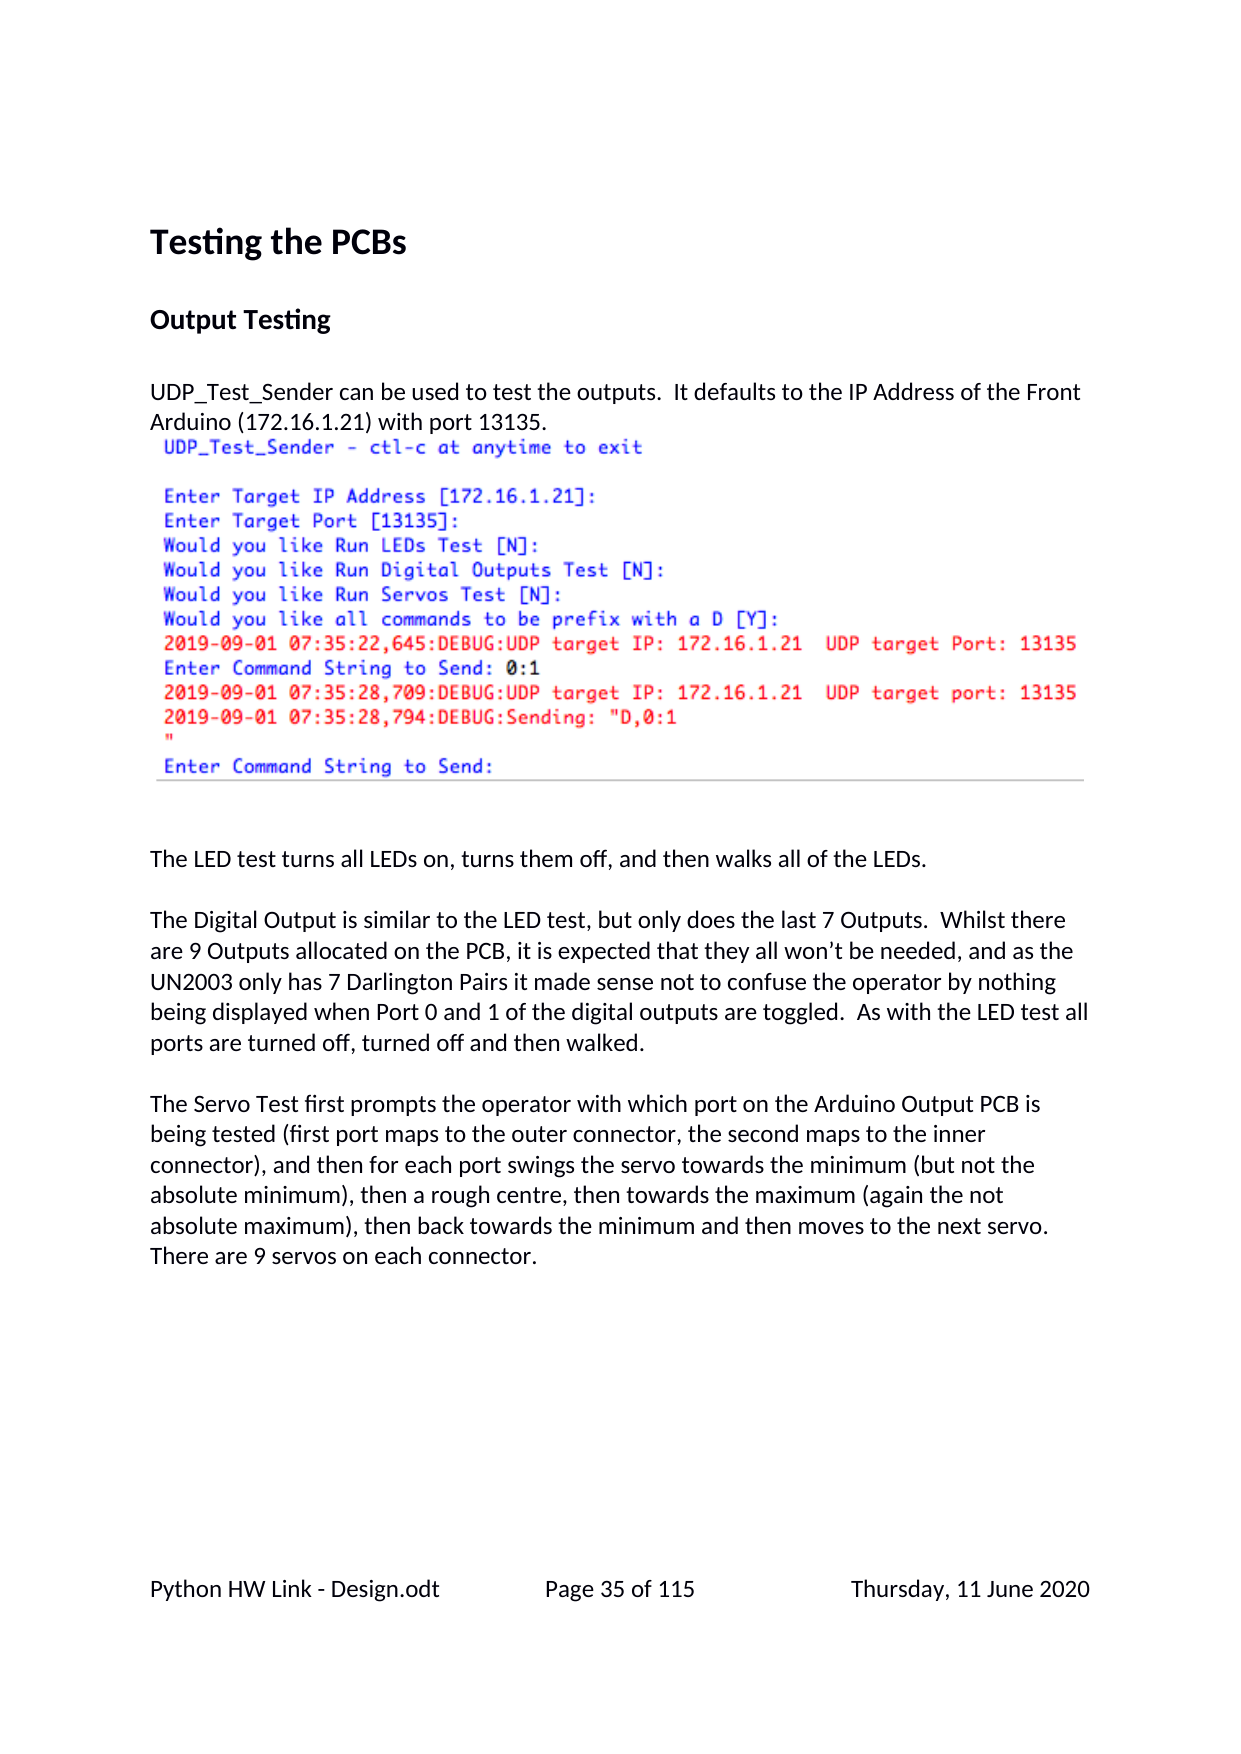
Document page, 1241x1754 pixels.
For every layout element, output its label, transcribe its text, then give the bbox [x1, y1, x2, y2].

text UDP_Test_Sender can be used to test the outputs. It defaults to the IP Address of the Front Arduino (172.16.1.21) with port 13135. [150, 376, 1090, 437]
subtitle Output Testing [150, 301, 1090, 337]
picture [156, 436, 1084, 783]
subtitle Testing the PCBs [150, 218, 1090, 264]
text The LED test turns all LEDs on, turns them off, and then walks all of the LEDs. [150, 843, 1090, 874]
text The Digital Output is similar to the LED test, but only does the last 7 Outputs. Whilst there are 9 Outputs allocated on the PCB, it is expected that they all won’t be needed, and as the UN2003 only has 7 Darlington Pairs it made sense not to confuse the operator by nothing being displayed when Port 0 and 1 of the digital outputs are toggled. As with the LED test all ports are turned off, turned off and then walked. [150, 904, 1090, 1057]
text The Servo Test first prompts the operator with which port on the Arduino Output PCB is being tested (first port maps to the outer connector, the second maps to the inner connector), and then for each port swings the servo towards the minimum (but not the absolute minimum), then a rough centre, then towards the maximum (again the not absolute maximum), then back towards the minimum and then moves to the next servo. There are 9 servos on each connector. [150, 1088, 1090, 1271]
